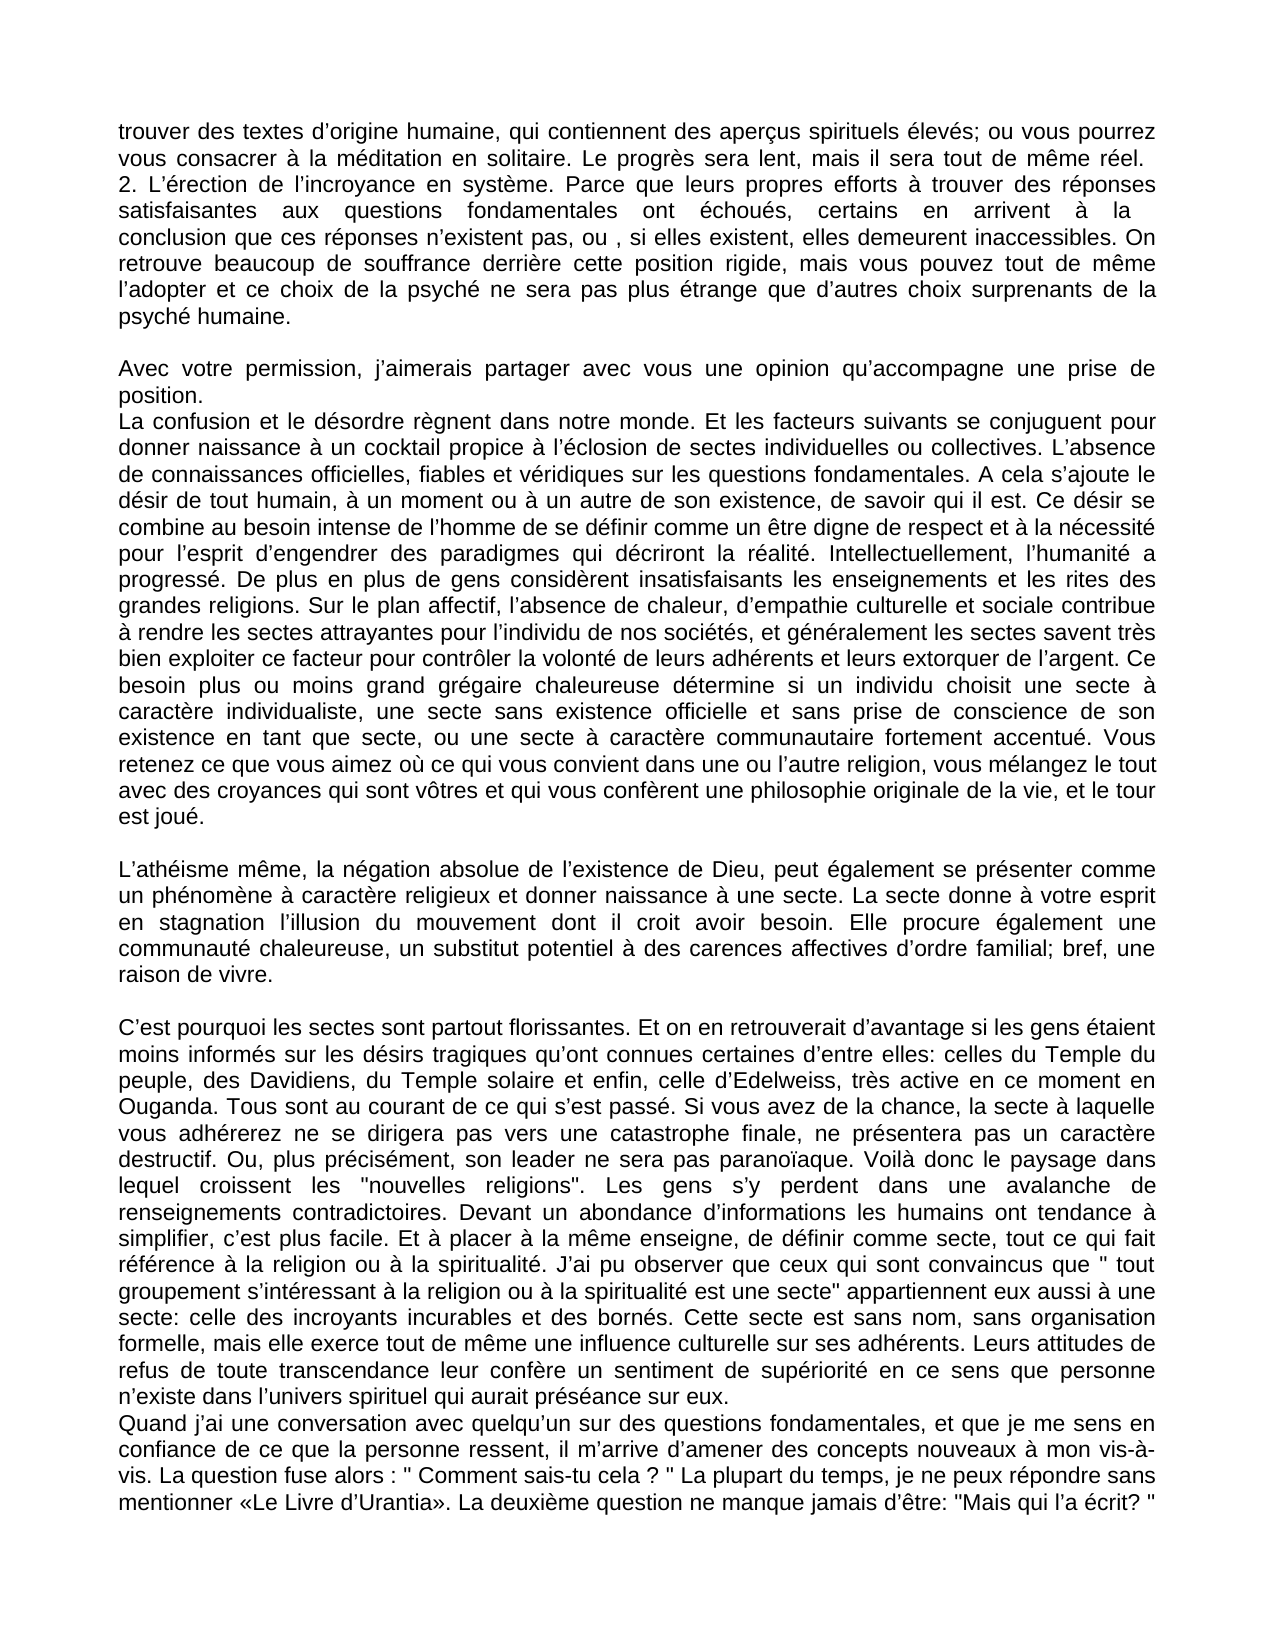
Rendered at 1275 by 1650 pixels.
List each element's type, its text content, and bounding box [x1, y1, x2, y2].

text Avec votre permission, j’aimerais partager avec vous une opinion qu’accompagne une prise de position. La confusion et le désordre règnent dans notre monde. Et les facteurs suivants se conjuguent pour donner naissance à un cocktail propice à l’éclosion de sectes individuelles ou collectives. L’absence de connaissances officielles, fiables et véridiques sur les questions fondamentales. A cela s’ajoute le désir de tout humain, à un moment ou à un autre de son existence, de savoir qui il est. Ce désir se combine au besoin intense de l’homme de se définir comme un être digne de respect et à la nécessité pour l’esprit d’engendrer des paradigmes qui décriront la réalité. Intellectuellement, l’humanité a progressé. De plus en plus de gens considèrent insatisfaisants les enseignements et les rites des grandes religions. Sur le plan affectif, l’absence de chaleur, d’empathie culturelle et sociale contribue à rendre les sectes attrayantes pour l’individu de nos sociétés, et généralement les sectes savent très bien exploiter ce facteur pour contrôler la volonté de leurs adhérents et leurs extorquer de l’argent. Ce besoin plus ou moins grand grégaire chaleureuse détermine si un individu choisit une secte à caractère individualiste, une secte sans existence officielle et sans prise de conscience de son existence en tant que secte, ou une secte à caractère communautaire fortement accentué. Vous retenez ce que vous aimez où ce qui vous convient dans une ou l’autre religion, vous mélangez le tout avec des croyances qui sont vôtres et qui vous confèrent une philosophie originale de la vie, et le tour est joué. [118, 329, 1157, 830]
text trouver des textes d’origine humaine, qui contiennent des aperçus spirituels élevés; ou vous pourrez vous consacrer à la méditation en solitaire. Le progrès sera lent, mais il sera tout de même réel. 2. L’érection de l’incroyance en système. Parce que leurs propres efforts à trouver des réponses satisfaisantes aux questions fondamentales ont échoués, certains en arrivent à la conclusion que ces réponses n’existent pas, ou , si elles existent, elles demeurent inaccessibles. On retrouve beaucoup de souffrance derrière cette position rigide, mais vous pouvez tout de même l’adopter et ce choix de la psyché ne sera pas plus étrange que d’autres choix surprenants de la psyché humaine. [118, 118, 1157, 329]
text L’athéisme même, la négation absolue de l’existence de Dieu, peut également se présenter comme un phénomène à caractère religieux et donner naissance à une secte. La secte donne à votre esprit en stagnation l’illusion du mouvement dont il croit avoir besoin. Elle procure également une communauté chaleureuse, un substitut potentiel à des carences affectives d’ordre familial; bref, une raison de vivre. [118, 830, 1157, 988]
text C’est pourquoi les sectes sont partout florissantes. Et on en retrouverait d’avantage si les gens étaient moins informés sur les désirs tragiques qu’ont connues certaines d’entre elles: celles du Temple du peuple, des Davidiens, du Temple solaire et enfin, celle d’Edelweiss, très active en ce moment en Ouganda. Tous sont au courant de ce qui s’est passé. Si vous avez de la chance, la secte à laquelle vous adhérerez ne se dirigera pas vers une catastrophe finale, ne présentera pas un caractère destructif. Ou, plus précisément, son leader ne sera pas paranoïaque. Voilà donc le paysage dans lequel croissent les "nouvelles religions". Les gens s’y perdent dans une avalanche de renseignements contradictoires. Devant un abondance d’informations les humains ont tendance à simplifier, c’est plus facile. Et à placer à la même enseigne, de définir comme secte, tout ce qui fait référence à la religion ou à la spiritualité. J’ai pu observer que ceux qui sont convaincus que " tout groupement s’intéressant à la religion ou à la spiritualité est une secte" appartiennent eux aussi à une secte: celle des incroyants incurables et des bornés. Cette secte est sans nom, sans organisation formelle, mais elle exerce tout de même une influence culturelle sur ses adhérents. Leurs attitudes de refus de toute transcendance leur confère un sentiment de supériorité en ce sens que personne n’existe dans l’univers spirituel qui aurait préséance sur eux. [118, 988, 1157, 1409]
text Quand j’ai une conversation avec quelqu’un sur des questions fondamentales, et que je me sens en confiance de ce que la personne ressent, il m’arrive d’amener des concepts nouveaux à mon vis-à-vis. La question fuse alors : " Comment sais-tu cela ? " La plupart du temps, je ne peux répondre sans mentionner «Le Livre d’Urantia». La deuxième question ne manque jamais d’être: "Mais qui l’a écrit? " [118, 1409, 1157, 1515]
